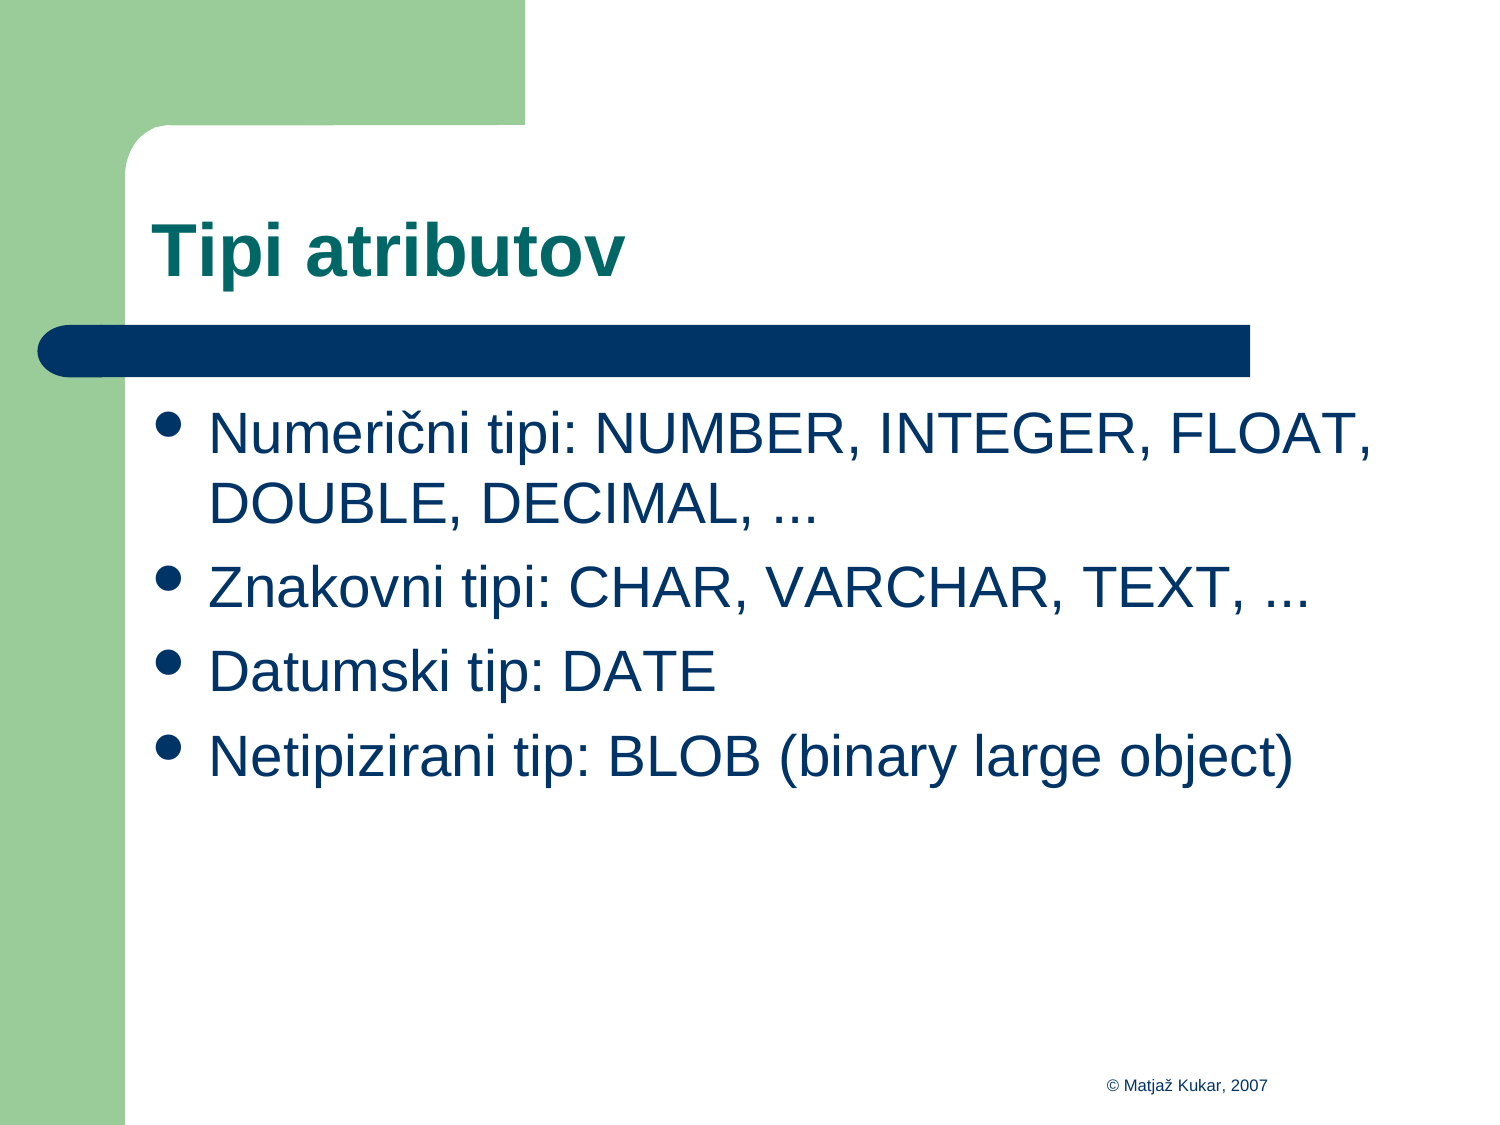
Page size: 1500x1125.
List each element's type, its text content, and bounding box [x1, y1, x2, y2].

title Tipi atributov [136, 136, 1414, 301]
text_box © Matjaž Kukar, 2007 [949, 1025, 1426, 1103]
list Numerični tipi: NUMBER, INTEGER, FLOAT, DOUBLE, DECIMAL, ... Znakovni tipi: CHAR, VARCHAR, TEXT, ... Datumski tip: DATE Netipizirani tip: BLOB (binary large object) [137, 387, 1400, 999]
